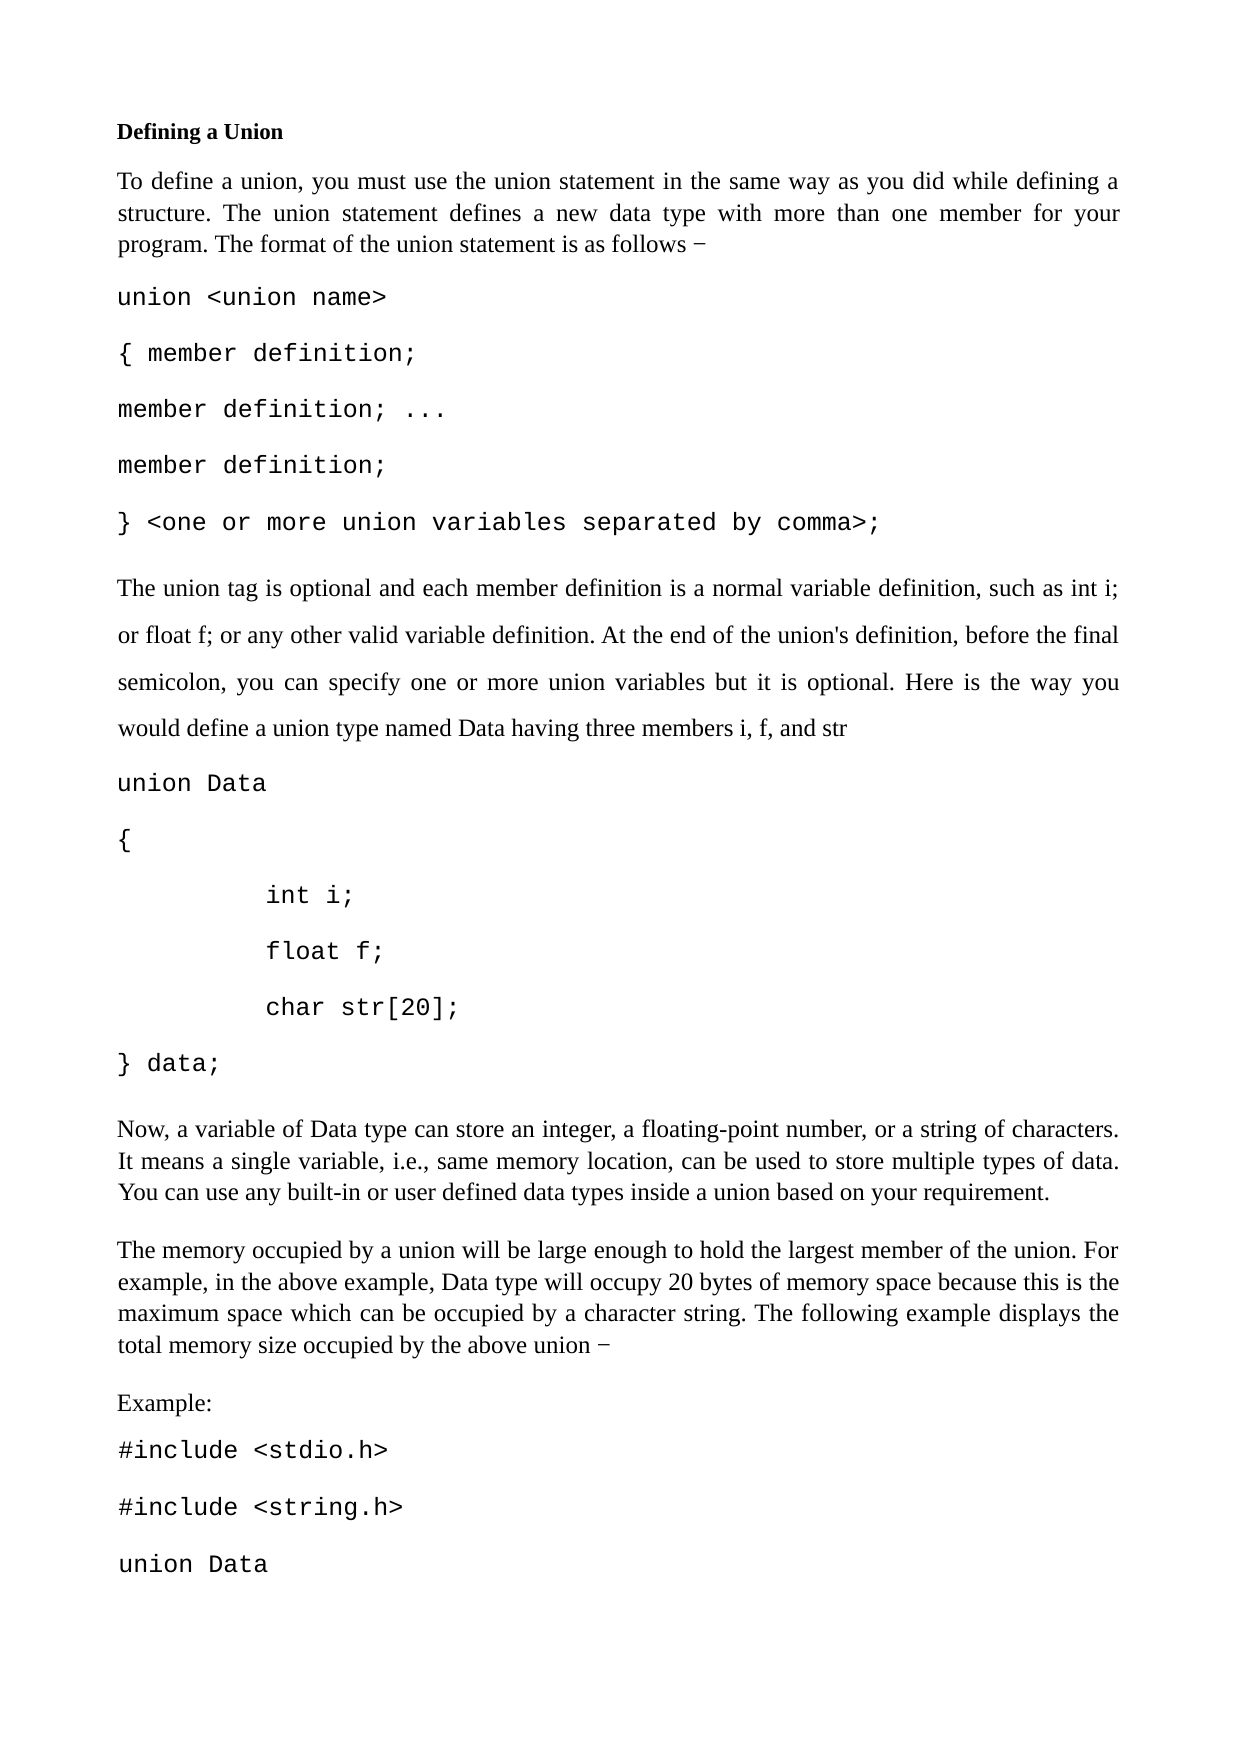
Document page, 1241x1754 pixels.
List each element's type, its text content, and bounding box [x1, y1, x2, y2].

text float f; [117, 938, 1121, 967]
text char str[20]; [117, 994, 1121, 1023]
subtitle Defining a Union [117, 118, 1122, 144]
text The union tag is optional and each member definition is a normal variable definition, such as int i; or float f; or any other valid variable definition. At the end of the union's definition, before the final semicolon, you can specify one or more union variables but it is optional. Here is the way you would define a union type named Data having three members i, f, and str [117, 573, 1121, 742]
text union Data [118, 1552, 1122, 1580]
text The memory occupied by a union will be large enough to hold the largest member of the union. For example, in the above example, Data type will occupy 20 bytes of memory space because this is the maximum space which can be occupied by a character string. The following example displays the total memory size occupied by the above union − [117, 1235, 1121, 1359]
text union <union name> { member definition; member definition; ... member definition; [117, 284, 504, 481]
text } data; [117, 1050, 1105, 1079]
text #include <string.h> [118, 1495, 1122, 1523]
text Now, a variable of Data type can store an integer, a floating-point number, or a string of characters. It means a single variable, i.e., same memory location, can be used to store multiple types of data. You can use any built-in or user defined data types inside a union based on your requirement. [117, 1114, 1121, 1206]
text Example: [117, 1388, 1121, 1416]
text int i; [117, 882, 1121, 911]
text To define a union, you must use the union statement in the same way as you did while defining a structure. The union statement defines a new data type with more than one member for your program. The format of the union statement is as follows − [117, 166, 1121, 258]
text #include <stdio.h> [118, 1438, 1122, 1466]
text { [117, 826, 1121, 854]
text union Data [117, 770, 1121, 798]
text } <one or more union variables separated by comma>; [117, 509, 1105, 538]
